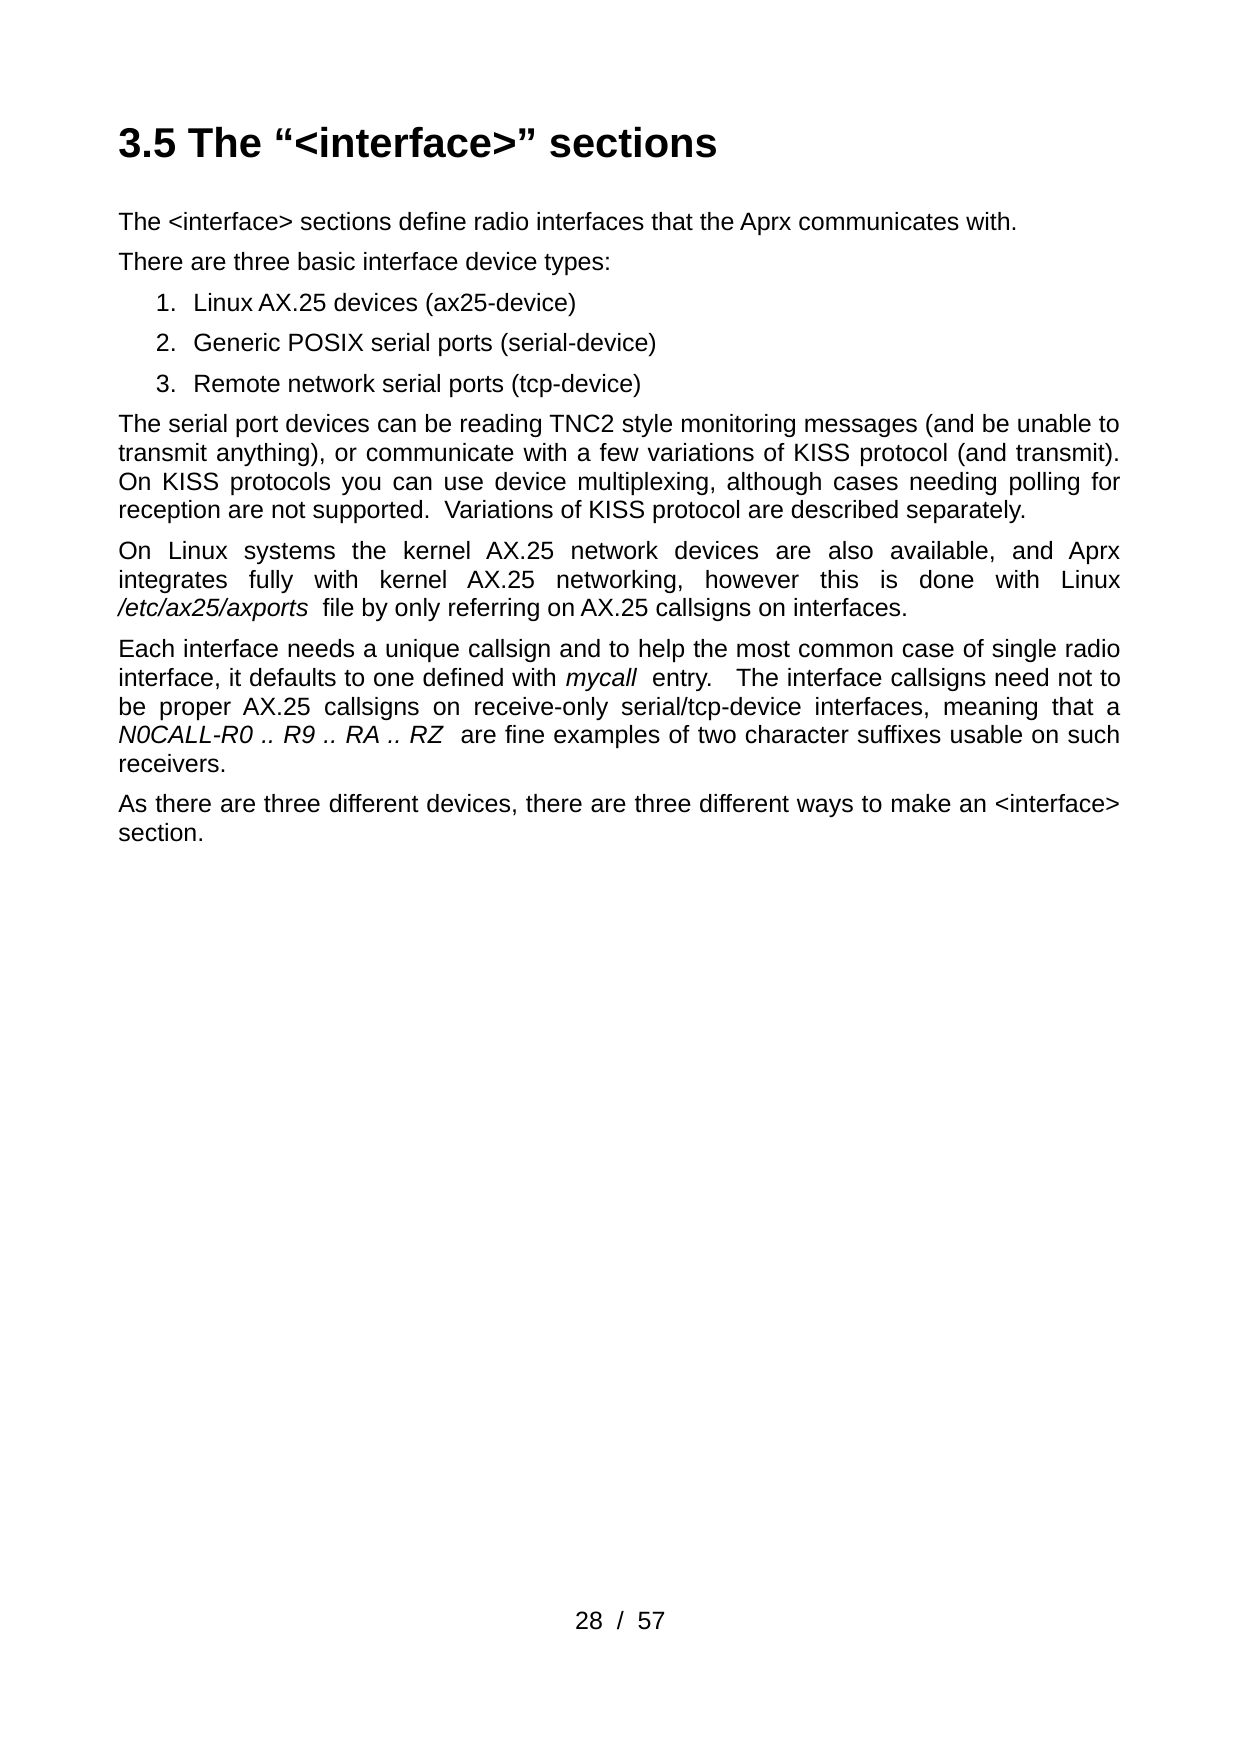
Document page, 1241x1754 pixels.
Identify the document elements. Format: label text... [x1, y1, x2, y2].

text There are three basic interface device types: [118, 247, 1122, 276]
text Each interface needs a unique callsign and to help the most common case of single radio interface, it defaults to one defined with mycall entry. The interface callsigns need not to be proper AX.25 callsigns on receive-only serial/tcp-device interfaces, meaning that a N0CALL-R0 .. R9 .. RA .. RZ are fine examples of two character suffixes usable on such receivers. [118, 634, 1122, 778]
subtitle The “<interface>” sections [118, 118, 1122, 166]
list Generic POSIX serial ports (serial-device) [156, 328, 1122, 357]
text The serial port devices can be reading TNC2 style monitoring messages (and be unable to transmit anything), or communicate with a few variations of KISS protocol (and transmit). On KISS protocols you can use device multiplexing, although cases needing polling for reception are not supported. Variations of KISS protocol are described separately. [118, 409, 1122, 524]
text As there are three different devices, there are three different ways to make an <interface> section. [118, 789, 1122, 847]
text On Linux systems the kernel AX.25 network devices are also available, and Aprx integrates fully with kernel AX.25 networking, however this is done with Linux /etc/ax25/axports file by only referring on AX.25 callsigns on interfaces. [118, 536, 1122, 622]
text The <interface> sections define radio interfaces that the Aprx communicates with. [118, 207, 1122, 235]
list Linux AX.25 devices (ax25-device) [156, 288, 1122, 316]
list Remote network serial ports (tcp-device) [156, 369, 1122, 397]
